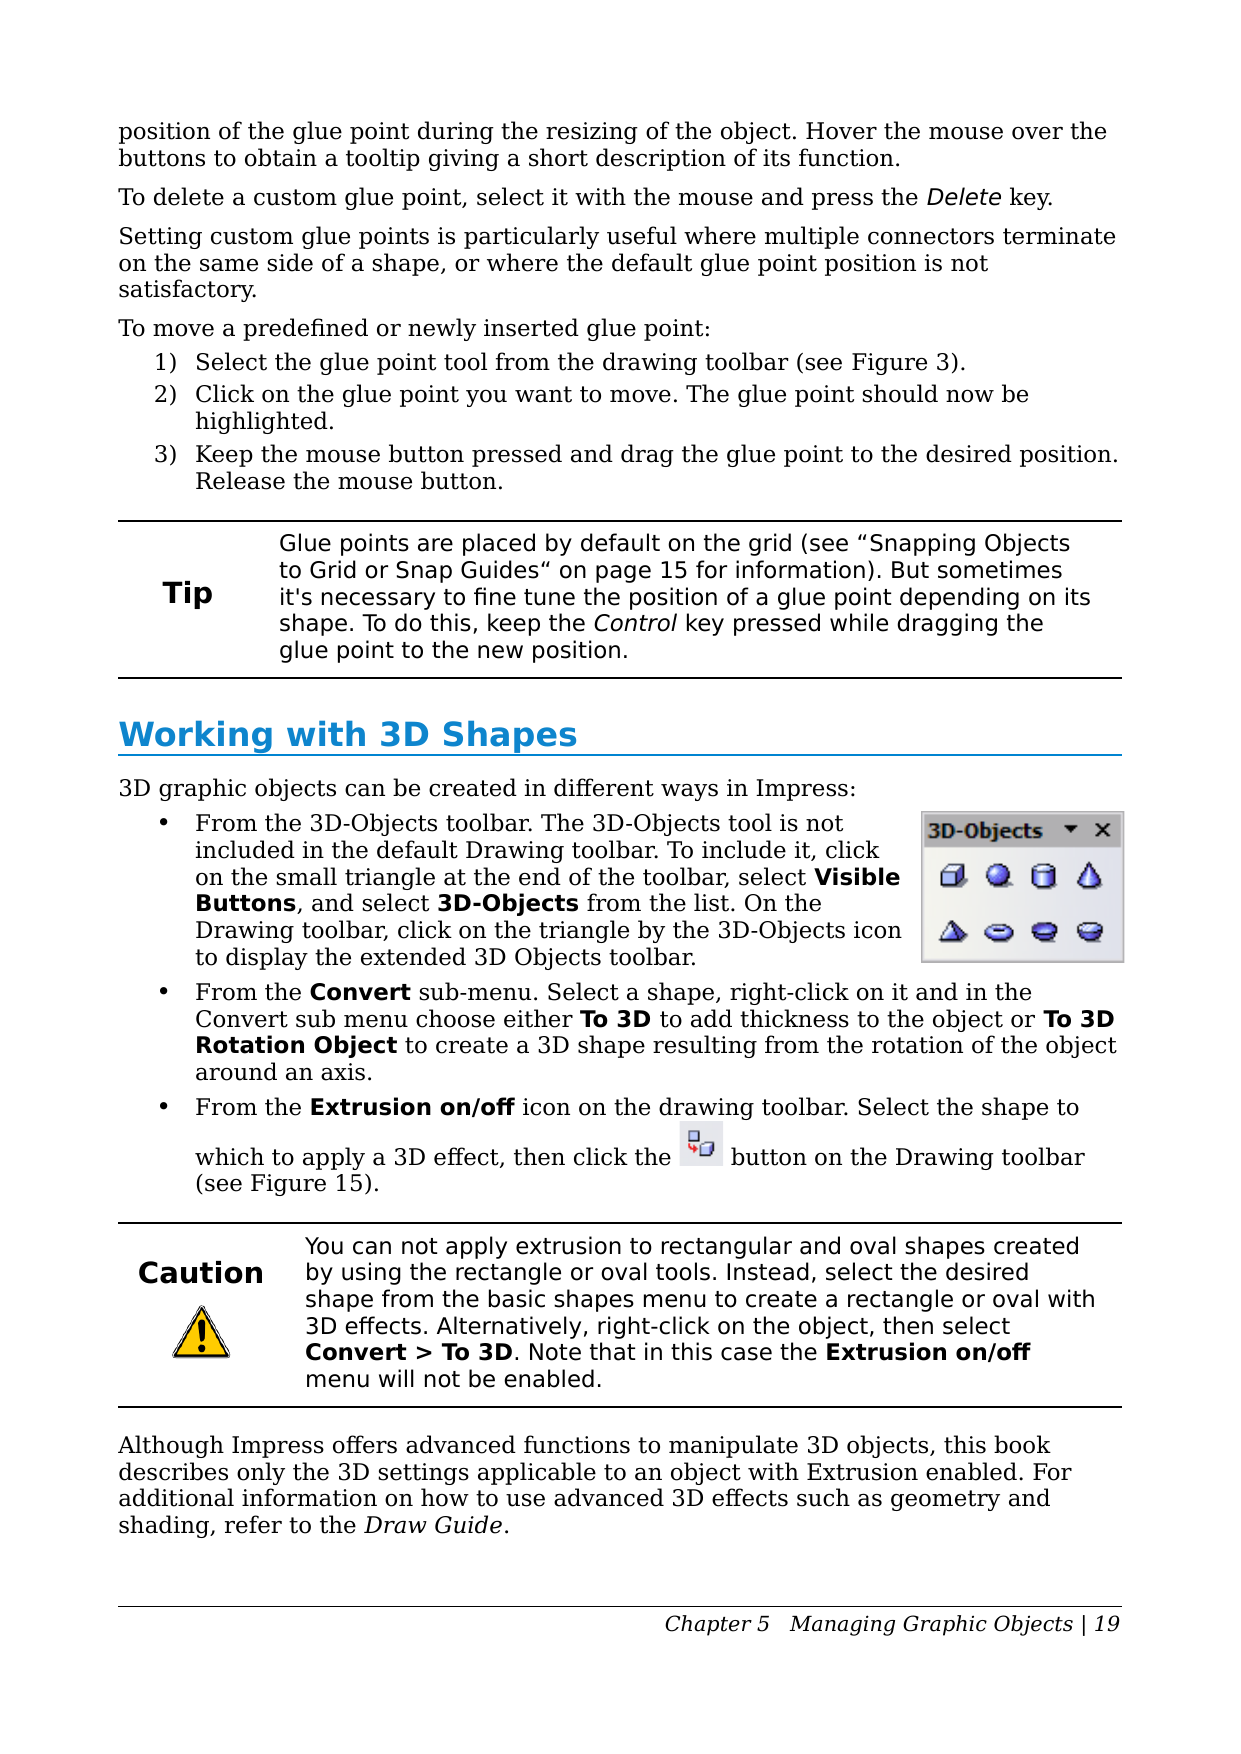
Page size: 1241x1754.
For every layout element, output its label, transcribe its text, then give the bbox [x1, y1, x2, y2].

list From the Extrusion on/off icon on the drawing toolbar. Select the shape to which to apply a 3D effect, then click the button on the Drawing toolbar (see Figure 15). [156, 1092, 1122, 1197]
text position of the glue point during the resizing of the object. Hover the mouse over the buttons to obtain a tooltip giving a short description of its function. [118, 118, 1122, 171]
table_header You can not apply extrusion to rectangular and oval shapes created by using the rectangle or oval tools. Instead, select the desired shape from the basic shapes menu to create a rectangle or oval with 3D effects. Alternatively, right-click on the object, then select Convert > To 3D. Note that in this case the Extrusion on/off menu will not be enabled. [284, 1224, 1122, 1406]
table_header Glue points are placed by default on the grid (see “Snapping Objects to Grid or Snap Guides“ on page 15 for information). But sometimes it's necessary to fine tune the position of a glue point depending on its shape. To do this, keep the Control key pressed while dragging the glue point to the new position. [258, 522, 1122, 677]
list From the Convert sub-menu. Select a shape, right-click on it and in the Convert sub menu choose either To 3D to add thickness to the object or To 3D Rotation Object to create a 3D shape resulting from the rotation of the object around an axis. [156, 977, 1122, 1086]
text Although Impress offers advanced functions to manipulate 3D objects, this book describes only the 3D settings applicable to an object with Extrusion enabled. For additional information on how to use advanced 3D effects such as geometry and shading, refer to the Draw Guide. [118, 1432, 1122, 1539]
subtitle Working with 3D Shapes [118, 715, 1122, 754]
picture [168, 1302, 234, 1362]
list To move a predefined or newly inserted glue point: [118, 316, 1122, 342]
text Setting custom glue points is particularly useful where multiple connectors terminate on the same side of a shape, or where the default glue point position is not satisfactory. [118, 223, 1122, 303]
list Click on the glue point you want to move. The glue point should now be highlighted. [177, 382, 1122, 435]
list Select the glue point tool from the drawing toolbar (see Figure 3). [177, 349, 1122, 375]
text To delete a custom glue point, select it with the mouse and press the Delete key. [118, 184, 1122, 211]
list From the 3D-Objects toolbar. The 3D-Objects tool is not included in the default Drawing toolbar. To include it, click on the small triangle at the end of the toolbar, select Visible Buttons, and select 3D-Objects from the list. On the Drawing toolbar, click on the triangle by the 3D-Objects icon to display the extended 3D Objects toolbar. [156, 808, 1122, 971]
table_header Tip [118, 522, 257, 677]
table_header Caution [118, 1224, 283, 1406]
picture [679, 1121, 724, 1166]
list 3D graphic objects can be created in different ways in Impress: [118, 775, 1122, 802]
list Keep the mouse button pressed and drag the glue point to the desired position. Release the mouse button. [177, 441, 1122, 494]
picture [921, 811, 1125, 963]
